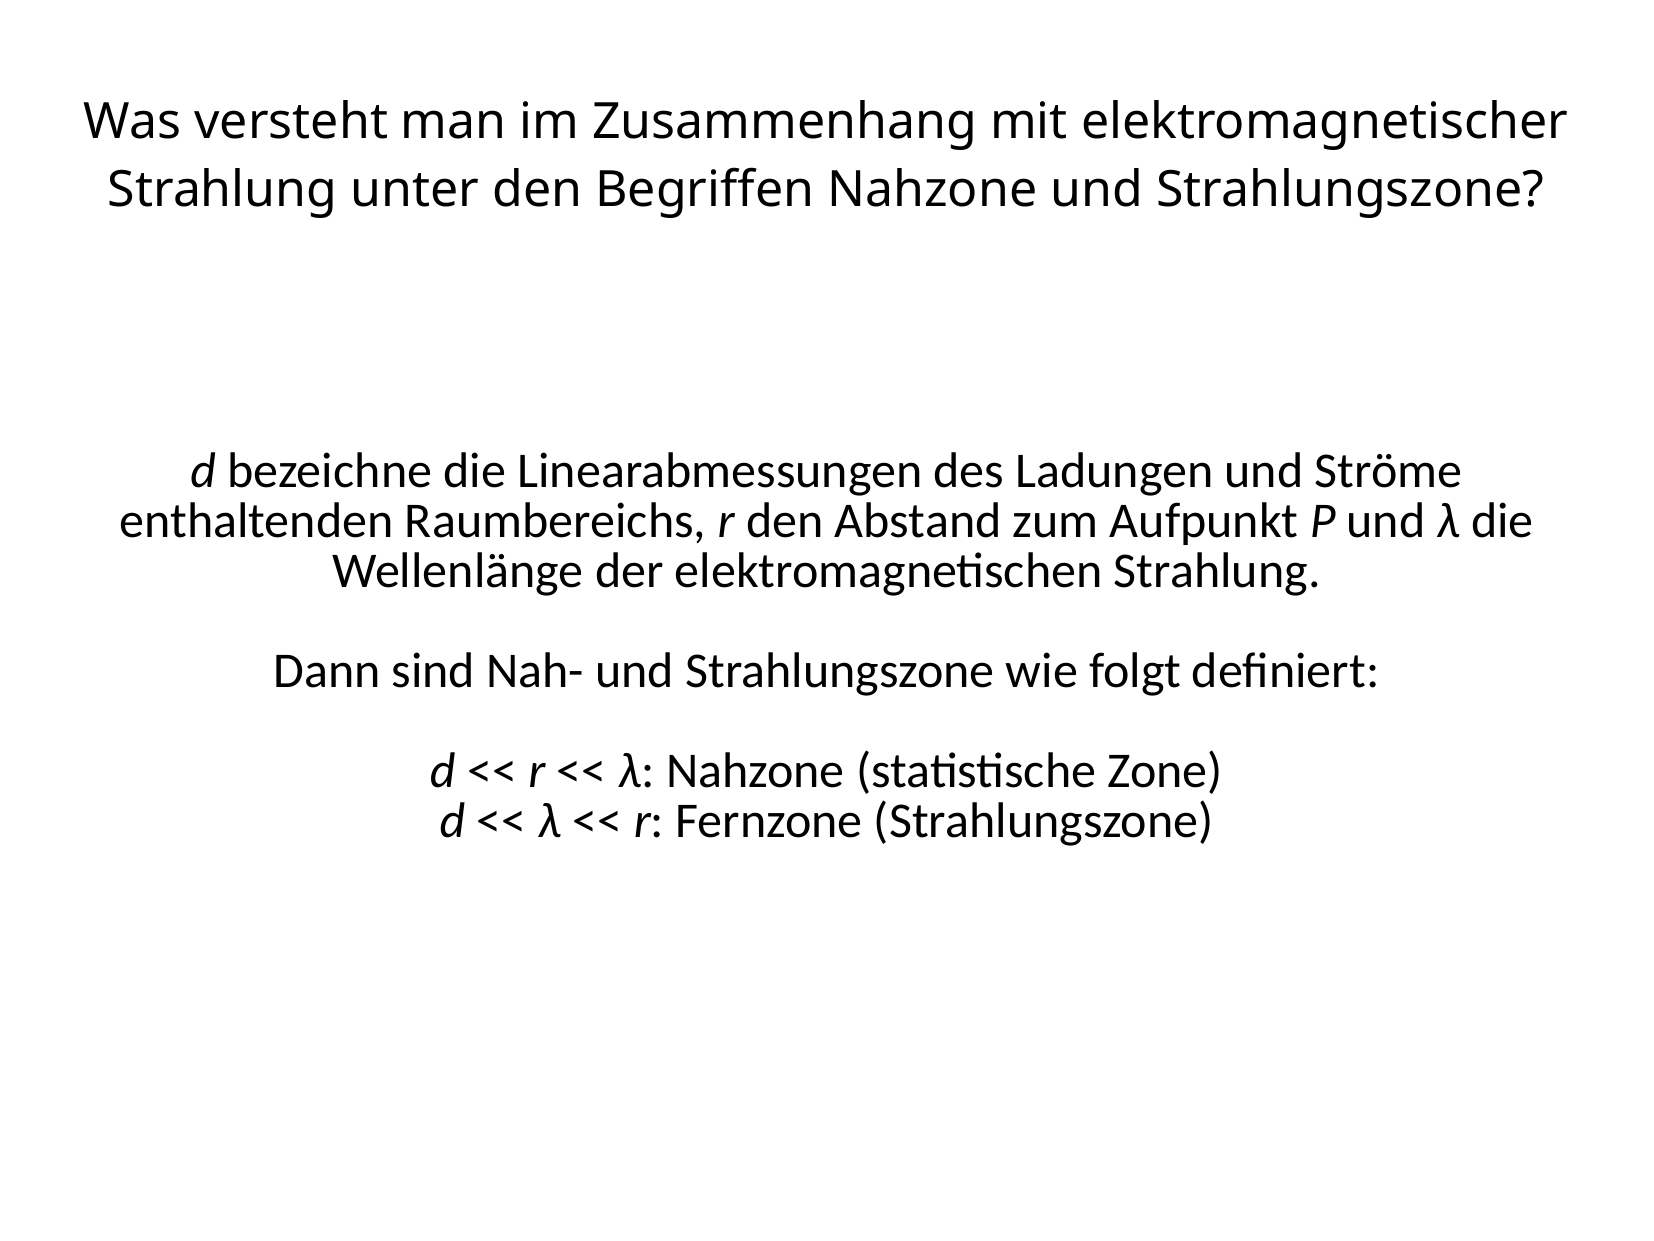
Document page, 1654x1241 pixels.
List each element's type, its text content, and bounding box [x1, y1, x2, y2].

subtitle d bezeichne die Linearabmessungen des Ladungen und Ströme enthaltenden Raumbereichs, r den Abstand zum Aufpunkt P und λ die Wellenlänge der elektromagnetischen Strahlung. Dann sind Nah- und Strahlungszone wie folgt definiert: d << r << λ: Nahzone (statistische Zone) d << λ << r: Fernzone (Strahlungszone) [82, 290, 1571, 1010]
title Was versteht man im Zusammenhang mit elektromagnetischer Strahlung unter den Begriffen Nahzone und Strahlungszone? [82, 49, 1571, 257]
